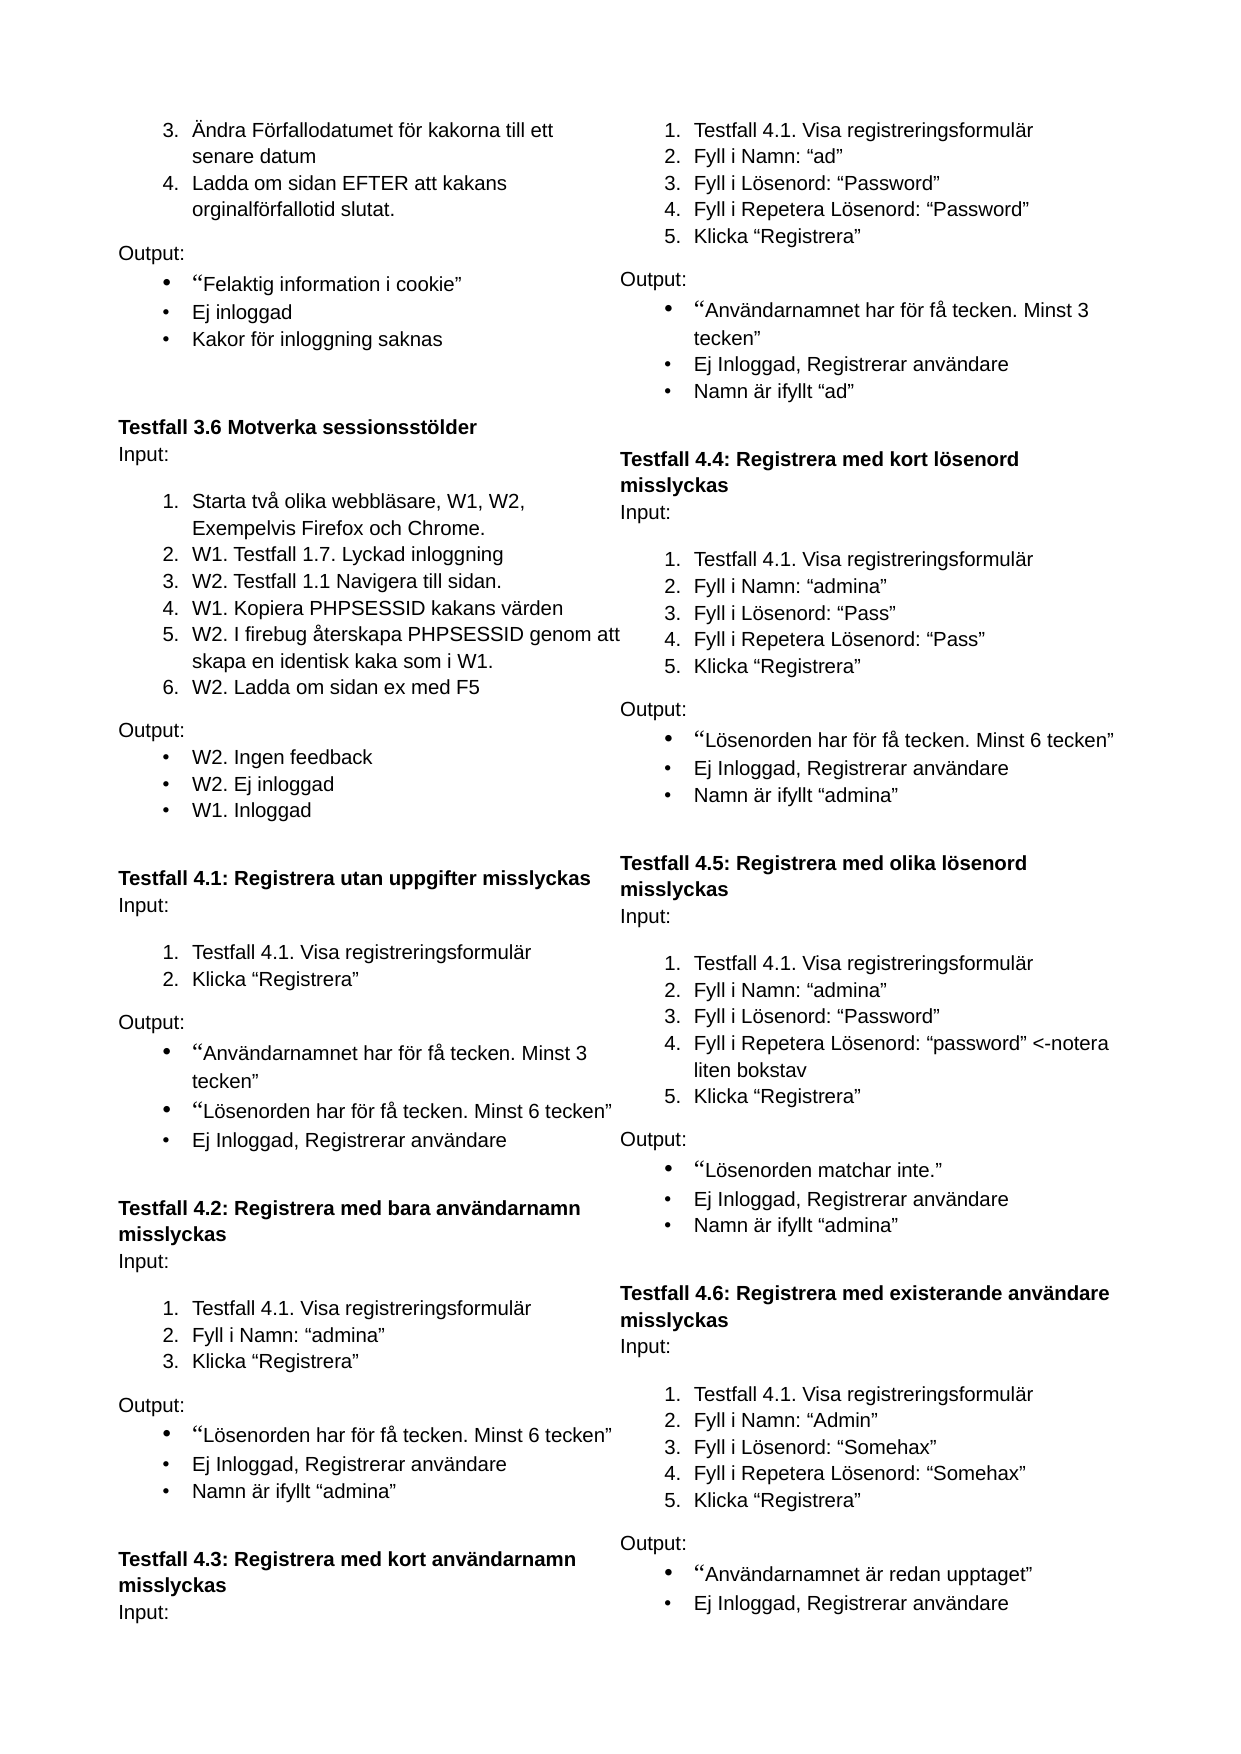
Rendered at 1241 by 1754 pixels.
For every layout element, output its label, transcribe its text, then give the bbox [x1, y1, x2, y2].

list Testfall 4.1. Visa registreringsformulär [162, 1297, 620, 1320]
list “Lösenorden har för få tecken. Minst 6 tecken” [162, 1096, 620, 1124]
list Testfall 4.1. Visa registreringsformulär [664, 1382, 1122, 1405]
list Starta två olika webbläsare, W1, W2, Exempelvis Firefox och Chrome. [162, 490, 620, 539]
list Klicka “Registrera” [664, 1488, 1122, 1512]
list Kakor för inloggning saknas [162, 327, 620, 350]
subtitle Output: [620, 1128, 1122, 1151]
list Fyll i Namn: “ad” [664, 145, 1122, 168]
list “Lösenorden har för få tecken. Minst 6 tecken” [162, 1419, 620, 1448]
text Input: [118, 893, 620, 917]
subtitle Output: [118, 241, 620, 264]
list “Lösenorden har för få tecken. Minst 6 tecken” [664, 724, 1122, 753]
list “Lösenorden matchar inte.” [664, 1154, 1122, 1183]
list Fyll i Lösenord: “Pass” [664, 601, 1122, 624]
list Testfall 4.1. Visa registreringsformulär [664, 118, 1122, 141]
subtitle Output: [118, 1393, 620, 1416]
list Testfall 4.1. Visa registreringsformulär [162, 941, 620, 964]
list Fyll i Repetera Lösenord: “password” <-notera liten bokstav [664, 1031, 1122, 1081]
text Testfall 4.1: Registrera utan uppgifter misslyckas [118, 867, 620, 890]
list Namn är ifyllt “admina” [162, 1479, 620, 1502]
text Testfall 4.6: Registrera med existerande användare misslyckas [620, 1282, 1122, 1331]
text Input: [620, 904, 1122, 928]
list Klicka “Registrera” [664, 654, 1122, 677]
list Klicka “Registrera” [162, 1350, 620, 1373]
text Input: [118, 1249, 620, 1273]
list Fyll i Namn: “admina” [162, 1323, 620, 1347]
list “Användarnamnet har för få tecken. Minst 3 tecken” [664, 294, 1122, 349]
list W2. Ladda om sidan ex med F5 [162, 676, 620, 699]
text Input: [118, 442, 620, 466]
list Namn är ifyllt “ad” [664, 379, 1122, 403]
list Fyll i Namn: “admina” [664, 978, 1122, 1002]
list Fyll i Lösenord: “Somehax” [664, 1435, 1122, 1458]
text Input: [620, 500, 1122, 524]
subtitle Output: [118, 1010, 620, 1034]
list Ej Inloggad, Registrerar användare [664, 1591, 1122, 1614]
list Fyll i Namn: “Admin” [664, 1409, 1122, 1432]
list “Användarnamnet är redan upptaget” [664, 1558, 1122, 1587]
list Ej Inloggad, Registrerar användare [664, 353, 1122, 376]
list Klicka “Registrera” [664, 1084, 1122, 1108]
list W2. I firebug återskapa PHPSESSID genom att skapa en identisk kaka som i W1. [162, 622, 620, 672]
list Testfall 4.1. Visa registreringsformulär [664, 548, 1122, 571]
subtitle Output: [118, 719, 620, 742]
list Ej Inloggad, Registrerar användare [664, 757, 1122, 780]
list Fyll i Repetera Lösenord: “Somehax” [664, 1462, 1122, 1485]
list W2. Ej inloggad [162, 772, 620, 796]
list Fyll i Namn: “admina” [664, 574, 1122, 598]
list Namn är ifyllt “admina” [664, 1214, 1122, 1237]
text Input: [118, 1600, 620, 1623]
list Namn är ifyllt “admina” [664, 783, 1122, 807]
list Ej Inloggad, Registrerar användare [162, 1452, 620, 1476]
list Klicka “Registrera” [664, 224, 1122, 248]
list Fyll i Lösenord: “Password” [664, 1005, 1122, 1028]
text Input: [620, 1335, 1122, 1358]
list “Användarnamnet har för få tecken. Minst 3 tecken” [162, 1037, 620, 1092]
list W1. Inloggad [162, 799, 620, 822]
subtitle Output: [620, 697, 1122, 721]
list Ej inloggad [162, 300, 620, 324]
list Ej Inloggad, Registrerar användare [162, 1128, 620, 1152]
text Testfall 4.2: Registrera med bara användarnamn misslyckas [118, 1196, 620, 1246]
list W2. Testfall 1.1 Navigera till sidan. [162, 569, 620, 593]
list W2. Ingen feedback [162, 745, 620, 769]
list Fyll i Lösenord: “Password” [664, 171, 1122, 194]
list Fyll i Repetera Lösenord: “Pass” [664, 627, 1122, 651]
list “Felaktig information i cookie” [162, 268, 620, 296]
text Testfall 4.4: Registrera med kort lösenord misslyckas [620, 447, 1122, 497]
list Ändra Förfallodatumet för kakorna till ett senare datum [162, 118, 620, 168]
list W1. Kopiera PHPSESSID kakans värden [162, 596, 620, 619]
list Ej Inloggad, Registrerar användare [664, 1187, 1122, 1210]
subtitle Output: [620, 268, 1122, 291]
list Testfall 4.1. Visa registreringsformulär [664, 952, 1122, 975]
list Fyll i Repetera Lösenord: “Password” [664, 198, 1122, 221]
subtitle Output: [620, 1532, 1122, 1555]
text Testfall 4.5: Registrera med olika lösenord misslyckas [620, 851, 1122, 901]
list Ladda om sidan EFTER att kakans orginalförfallotid slutat. [162, 171, 620, 221]
subtitle Testfall 3.6 Motverka sessionsstölder [118, 416, 620, 439]
list Klicka “Registrera” [162, 967, 620, 991]
list W1. Testfall 1.7. Lyckad inloggning [162, 543, 620, 566]
text Testfall 4.3: Registrera med kort användarnamn misslyckas [118, 1547, 620, 1597]
